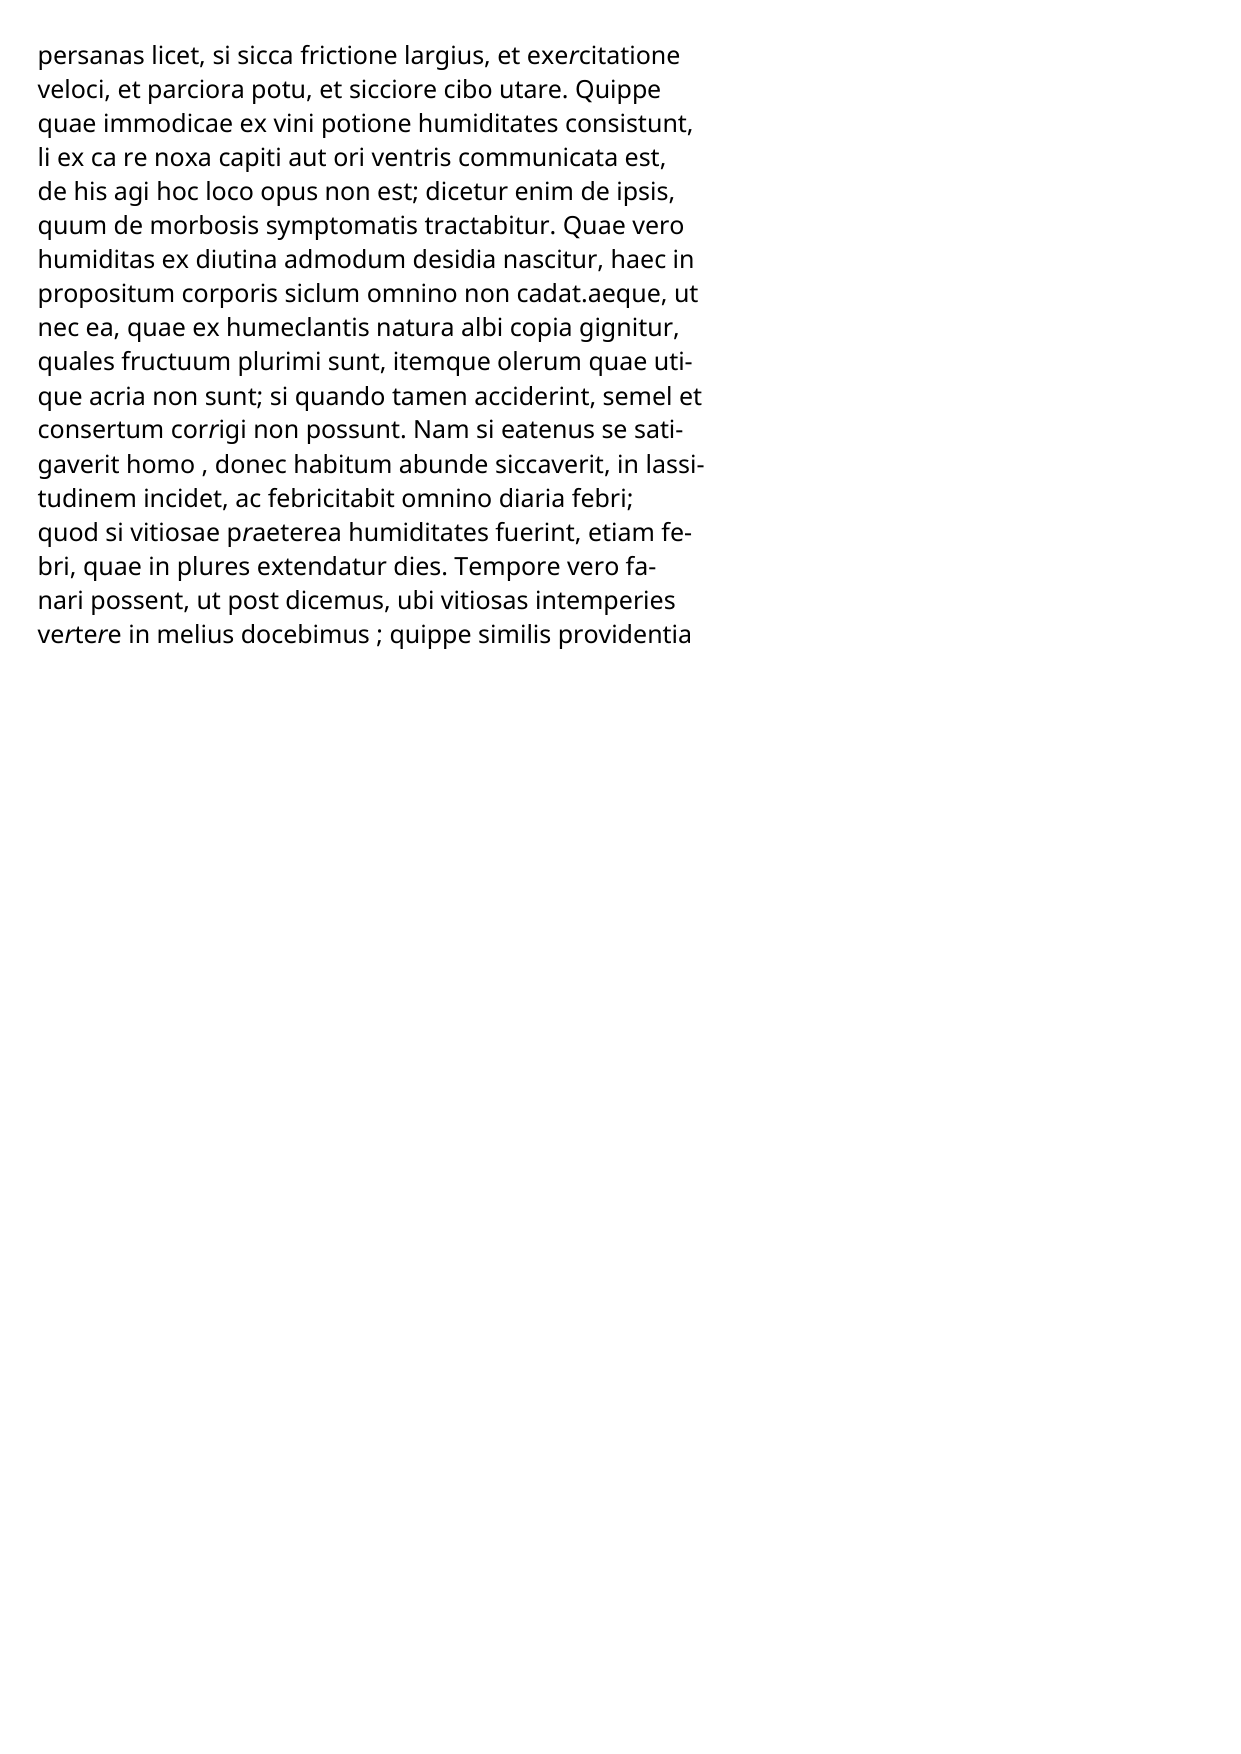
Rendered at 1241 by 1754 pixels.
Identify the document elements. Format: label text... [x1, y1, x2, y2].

text persanas licet, si sicca frictione largius, et exercitatione veloci, et parciora potu, et sicciore cibo utare. Quippe quae immodicae ex vini potione humiditates consistunt, li ex ca re noxa capiti aut ori ventris communicata est, de his agi hoc loco opus non est; dicetur enim de ipsis, quum de morbosis symptomatis tractabitur. Quae vero humiditas ex diutina admodum desidia nascitur, haec in propositum corporis siclum omnino non cadat.aeque, ut nec ea, quae ex humeclantis natura albi copia gignitur, quales fructuum plurimi sunt, itemque olerum quae uti- que acria non sunt; si quando tamen acciderint, semel et consertum corrigi non possunt. Nam si eatenus se sati- gaverit homo , donec habitum abunde siccaverit, in lassi- tudinem incidet, ac febricitabit omnino diaria febri; quod si vitiosae praeterea humiditates fuerint, etiam fe- bri, quae in plures extendatur dies. Tempore vero fa- nari possent, ut post dicemus, ubi vitiosas intemperies vertere in melius docebimus ; quippe similis providentia [37, 37, 1203, 651]
